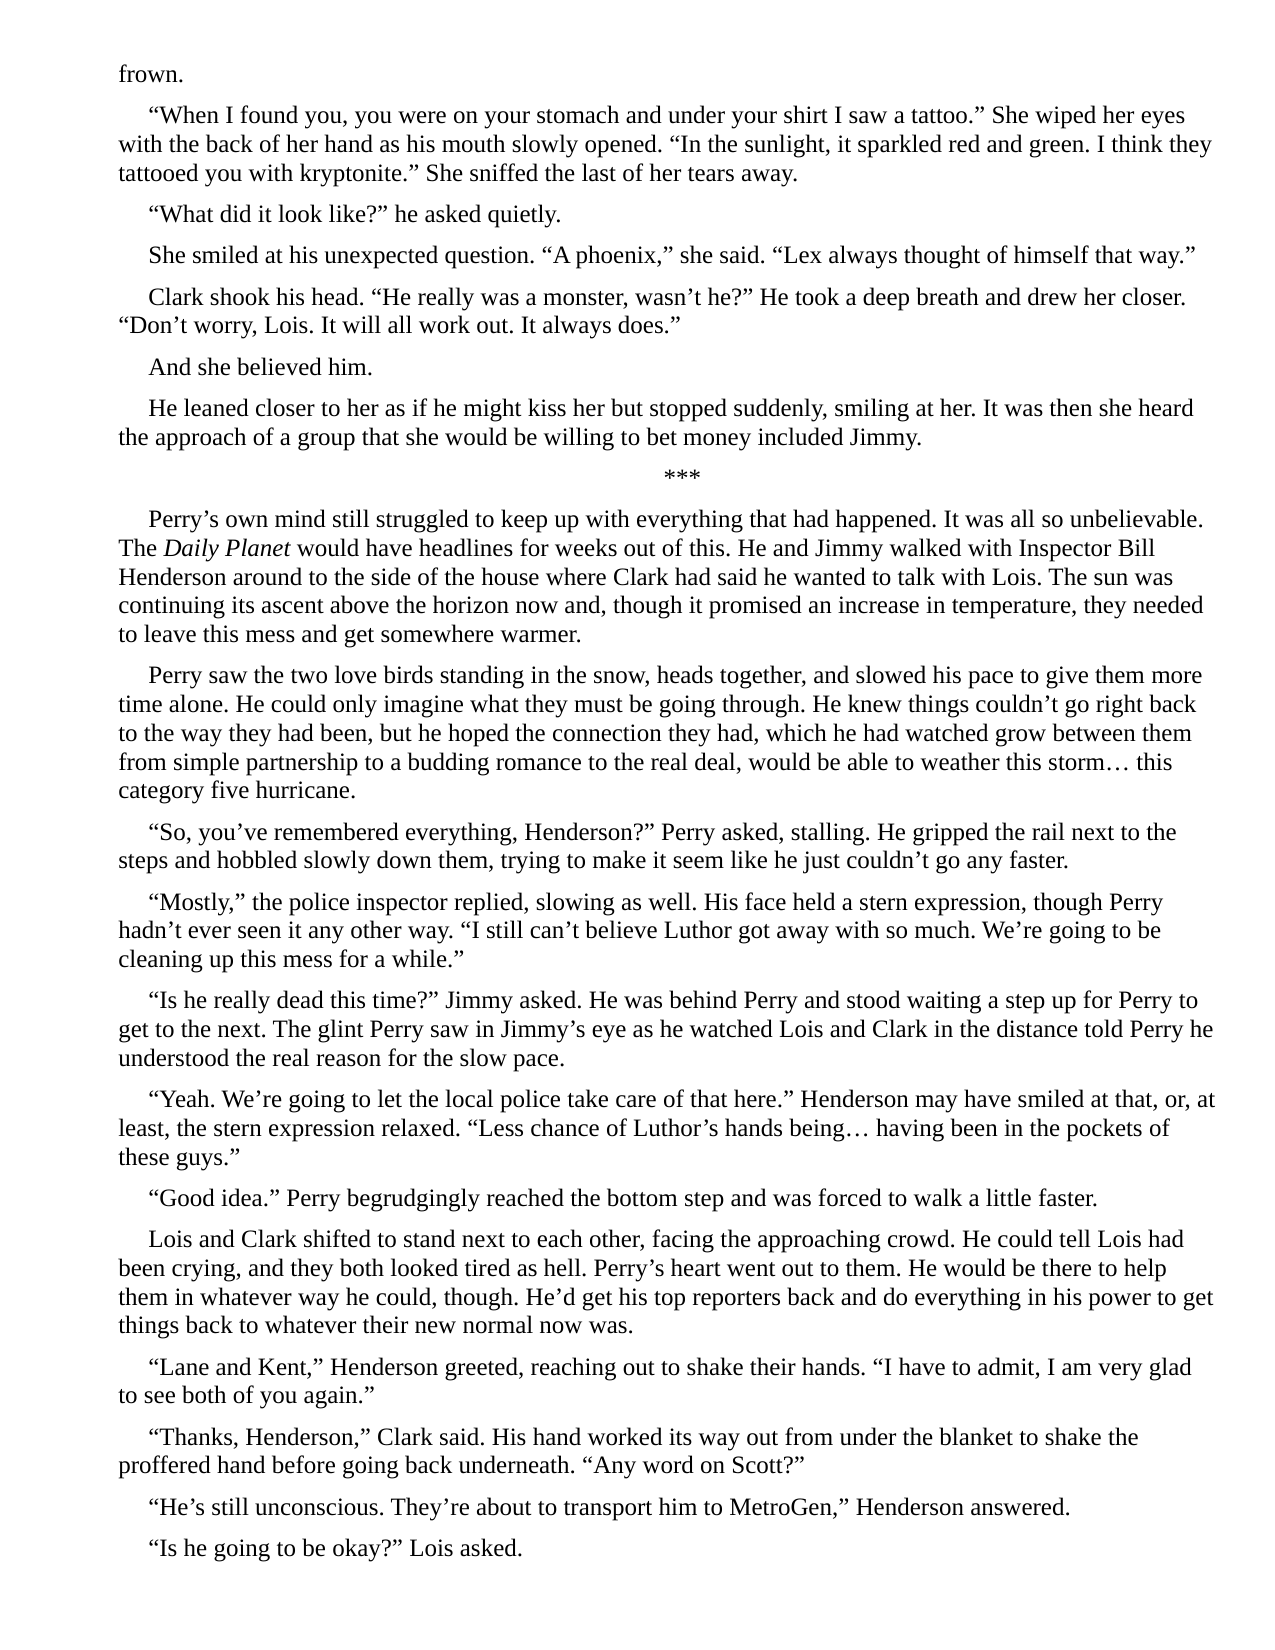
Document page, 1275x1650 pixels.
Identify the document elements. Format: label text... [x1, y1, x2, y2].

text “Is he really dead this time?” Jimmy asked. He was behind Perry and stood waiting a step up for Perry to get to the next. The glint Perry saw in Jimmy’s eye as he watched Lois and Clark in the distance told Perry he understood the real reason for the slow pace. [118, 985, 1216, 1072]
text “Good idea.” Perry begrudgingly reached the bottom step and was forced to walk a little faster. [118, 1183, 1216, 1212]
text “When I found you, you were on your stomach and under your shirt I saw a tattoo.” She wiped her eyes with the back of her hand as his mouth slowly opened. “In the sunlight, it sparkled red and green. I think they tattooed you with kryptonite.” She sniffed the last of her tears away. [118, 100, 1216, 187]
text Perry saw the two love birds standing in the snow, heads together, and slowed his pace to give them more time alone. He could only imagine what they must be going through. He knew things couldn’t go right back to the way they had been, but he hoped the connection they had, which he had watched grow between them from simple partnership to a budding romance to the real deal, would be able to weather this storm… this category five hurricane. [118, 660, 1216, 804]
text He leaned closer to her as if he might kiss her but stopped suddenly, smiling at her. It was then she heard the approach of a group that she would be willing to bet money included Jimmy. [118, 393, 1216, 450]
text “Mostly,” the police inspector replied, slowing as well. His face held a stern expression, though Perry hadn’t ever seen it any other way. “I still can’t believe Luthor got away with so much. We’re going to be cleaning up this mess for a while.” [118, 887, 1216, 973]
text Lois and Clark shifted to stand next to each other, facing the approaching crowd. He could tell Lois had been crying, and they both looked tired as hell. Perry’s heart went out to them. He would be there to help them in whatever way he could, though. He’d get his top reporters back and do everything in his power to get things back to whatever their new normal now was. [118, 1224, 1216, 1339]
text “So, you’ve remembered everything, Henderson?” Perry asked, stalling. He gripped the rail next to the steps and hobbled slowly down them, trying to make it seem like he just couldn’t go any faster. [118, 817, 1216, 874]
text “Yeah. We’re going to let the local police take care of that here.” Henderson may have smiled at that, or, at least, the stern expression relaxed. “Less chance of Luthor’s hands being… having been in the pockets of these guys.” [118, 1084, 1216, 1170]
text “Thanks, Henderson,” Clark said. His hand worked its way out from under the blanket to shake the proffered hand before going back underneath. “Any word on Scott?” [118, 1422, 1216, 1479]
text Perry’s own mind still struggled to keep up with everything that had happened. It was all so unbelievable. The Daily Planet would have headlines for weeks out of this. He and Jimmy walked with Inspector Bill Henderson around to the side of the house where Clark had said he wanted to talk with Lois. The sun was continuing its ascent above the horizon now and, though it promised an increase in temperature, they needed to leave this mess and get somewhere warmer. [118, 504, 1216, 648]
text “Lane and Kent,” Henderson greeted, reaching out to shake their hands. “I have to admit, I am very glad to see both of you again.” [118, 1352, 1216, 1409]
text She smiled at his unexpected question. “A phoenix,” she said. “Lex always thought of himself that way.” [118, 240, 1216, 269]
text frown. [118, 59, 1216, 88]
text Clark shook his head. “He really was a monster, wasn’t he?” He took a deep breath and drew her closer. “Don’t worry, Lois. It will all work out. It always does.” [118, 282, 1216, 339]
text “What did it look like?” he asked quietly. [118, 199, 1216, 228]
text “He’s still unconscious. They’re about to transport him to MetroGen,” Henderson answered. [118, 1492, 1216, 1520]
text And she believed him. [118, 352, 1216, 380]
text “Is he going to be okay?” Lois asked. [118, 1533, 1216, 1562]
text *** [118, 463, 1216, 492]
